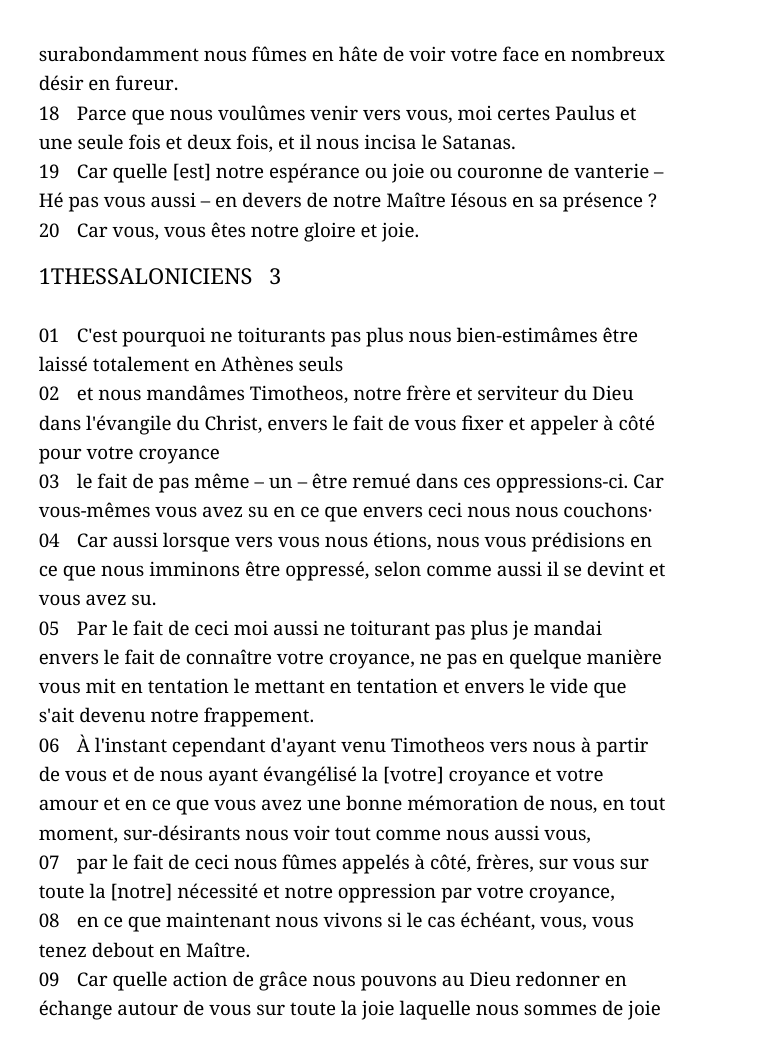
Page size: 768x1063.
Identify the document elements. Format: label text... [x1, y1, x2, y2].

text 1THESSALONICIENS 3 [38, 261, 667, 291]
text surabondamment nous fûmes en hâte de voir votre face en nombreux désir en fureur. 18 Parce que nous voulûmes venir vers vous, moi certes Paulus et une seule fois et deux fois, et il nous incisa le Satanas. 19 Car quelle [est] notre espérance ou joie ou couronne de vanterie – Hé pas vous aussi – en devers de notre Maître Iésous en sa présence ? 20 Car vous, vous êtes notre gloire et joie. [38, 41, 667, 242]
text 01 C'est pourquoi ne toiturants pas plus nous bien-estimâmes être laissé totalement en Athènes seuls 02 et nous mandâmes Timotheos, notre frère et serviteur du Dieu dans l'évangile du Christ, envers le fait de vous fixer et appeler à côté pour votre croyance 03 le fait de pas même – un – être remué dans ces oppressions-ci. Car vous-mêmes vous avez su en ce que envers ceci nous nous couchons· 04 Car aussi lorsque vers vous nous étions, nous vous prédisions en ce que nous imminons être oppressé, selon comme aussi il se devint et vous avez su. 05 Par le fait de ceci moi aussi ne toiturant pas plus je mandai envers le fait de connaître votre croyance, ne pas en quelque manière vous mit en tentation le mettant en tentation et envers le vide que s'ait devenu notre frappement. 06 À l'instant cependant d'ayant venu Timotheos vers nous à partir de vous et de nous ayant évangélisé la [votre] croyance et votre amour et en ce que vous avez une bonne mémoration de nous, en tout moment, sur-désirants nous voir tout comme nous aussi vous, 07 par le fait de ceci nous fûmes appelés à côté, frères, sur vous sur toute la [notre] nécessité et notre oppression par votre croyance, 08 en ce que maintenant nous vivons si le cas échéant, vous, vous tenez debout en Maître. 09 Car quelle action de grâce nous pouvons au Dieu redonner en échange autour de vous sur toute la joie laquelle nous sommes de joie [38, 295, 667, 1021]
